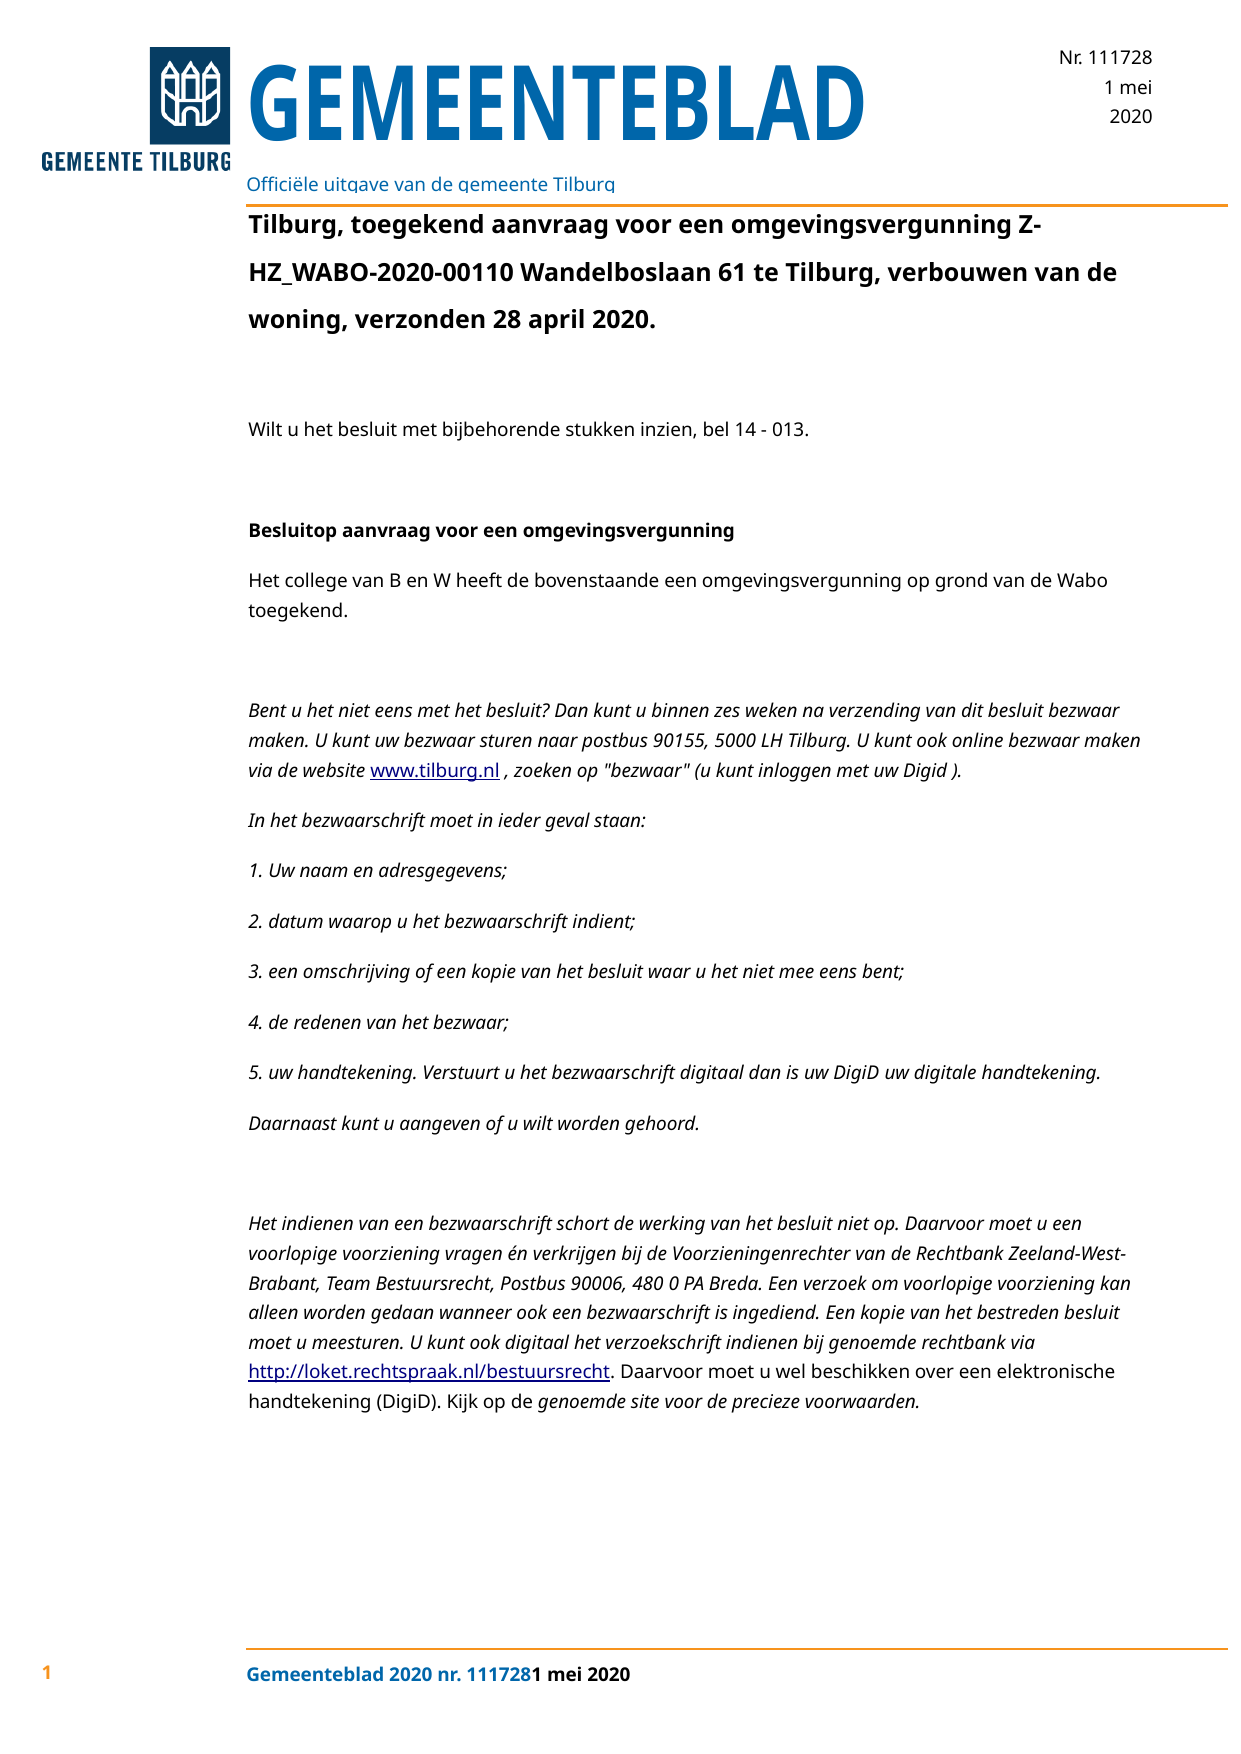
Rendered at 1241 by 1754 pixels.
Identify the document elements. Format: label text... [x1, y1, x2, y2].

text 4. de redenen van het bezwaar; [248, 1009, 1152, 1034]
text 2. datum waarop u het bezwaarschrift indient; [248, 908, 1152, 934]
text 5. uw handtekening. Verstuurt u het bezwaarschrift digitaal dan is uw DigiD uw digitale handtekening. [248, 1059, 1152, 1085]
text Tilburg, toegekend aanvraag voor een omgevingsvergunning Z-HZ_WABO-2020-00110 Wandelboslaan 61 te Tilburg, verbouwen van de woning, verzonden 28 april 2020. [248, 207, 1152, 336]
text Het college van B en W heeft de bovenstaande een omgevingsvergunning op grond van de Wabo toegekend. [248, 567, 1152, 622]
text Daarnaast kunt u aangeven of u wilt worden gehoord. [248, 1110, 1152, 1135]
text 3. een omschrijving of een kopie van het besluit waar u het niet mee eens bent; [248, 958, 1152, 984]
text 1. Uw naam en adresgegevens; [248, 858, 1152, 883]
picture [41, 47, 231, 172]
text Wilt u het besluit met bijbehorende stukken inzien, bel 14 - 013. [248, 416, 1152, 442]
text In het bezwaarschrift moet in ieder geval staan: [248, 807, 1152, 833]
text Besluitop aanvraag voor een omgevingsvergunning [248, 517, 1152, 542]
text Bent u het niet eens met het besluit? Dan kunt u binnen zes weken na verzending van dit besluit bezwaar maken. U kunt uw bezwaar sturen naar postbus 90155, 5000 LH Tilburg. U kunt ook online bezwaar maken via de website www.tilburg.nl , zoeken op "bezwaar" (u kunt inloggen met uw Digid ). [248, 698, 1152, 782]
text Het indienen van een bezwaarschrift schort de werking van het besluit niet op. Daarvoor moet u een voorlopige voorziening vragen én verkrijgen bij de Voorzieningenrechter van de Rechtbank Zeeland-West-Brabant, Team Bestuursrecht, Postbus 90006, 480 0 PA Breda. Een verzoek om voorlopige voorziening kan alleen worden gedaan wanneer ook een bezwaarschrift is ingediend. Een kopie van het bestreden besluit moet u meesturen. U kunt ook digitaal het verzoekschrift indienen bij genoemde rechtbank via http://loket.rechtspraak.nl/bestuursrecht. Daarvoor moet u wel beschikken over een elektronische handtekening (DigiD). Kijk op de genoemde site voor de precieze voorwaarden. [248, 1211, 1152, 1414]
